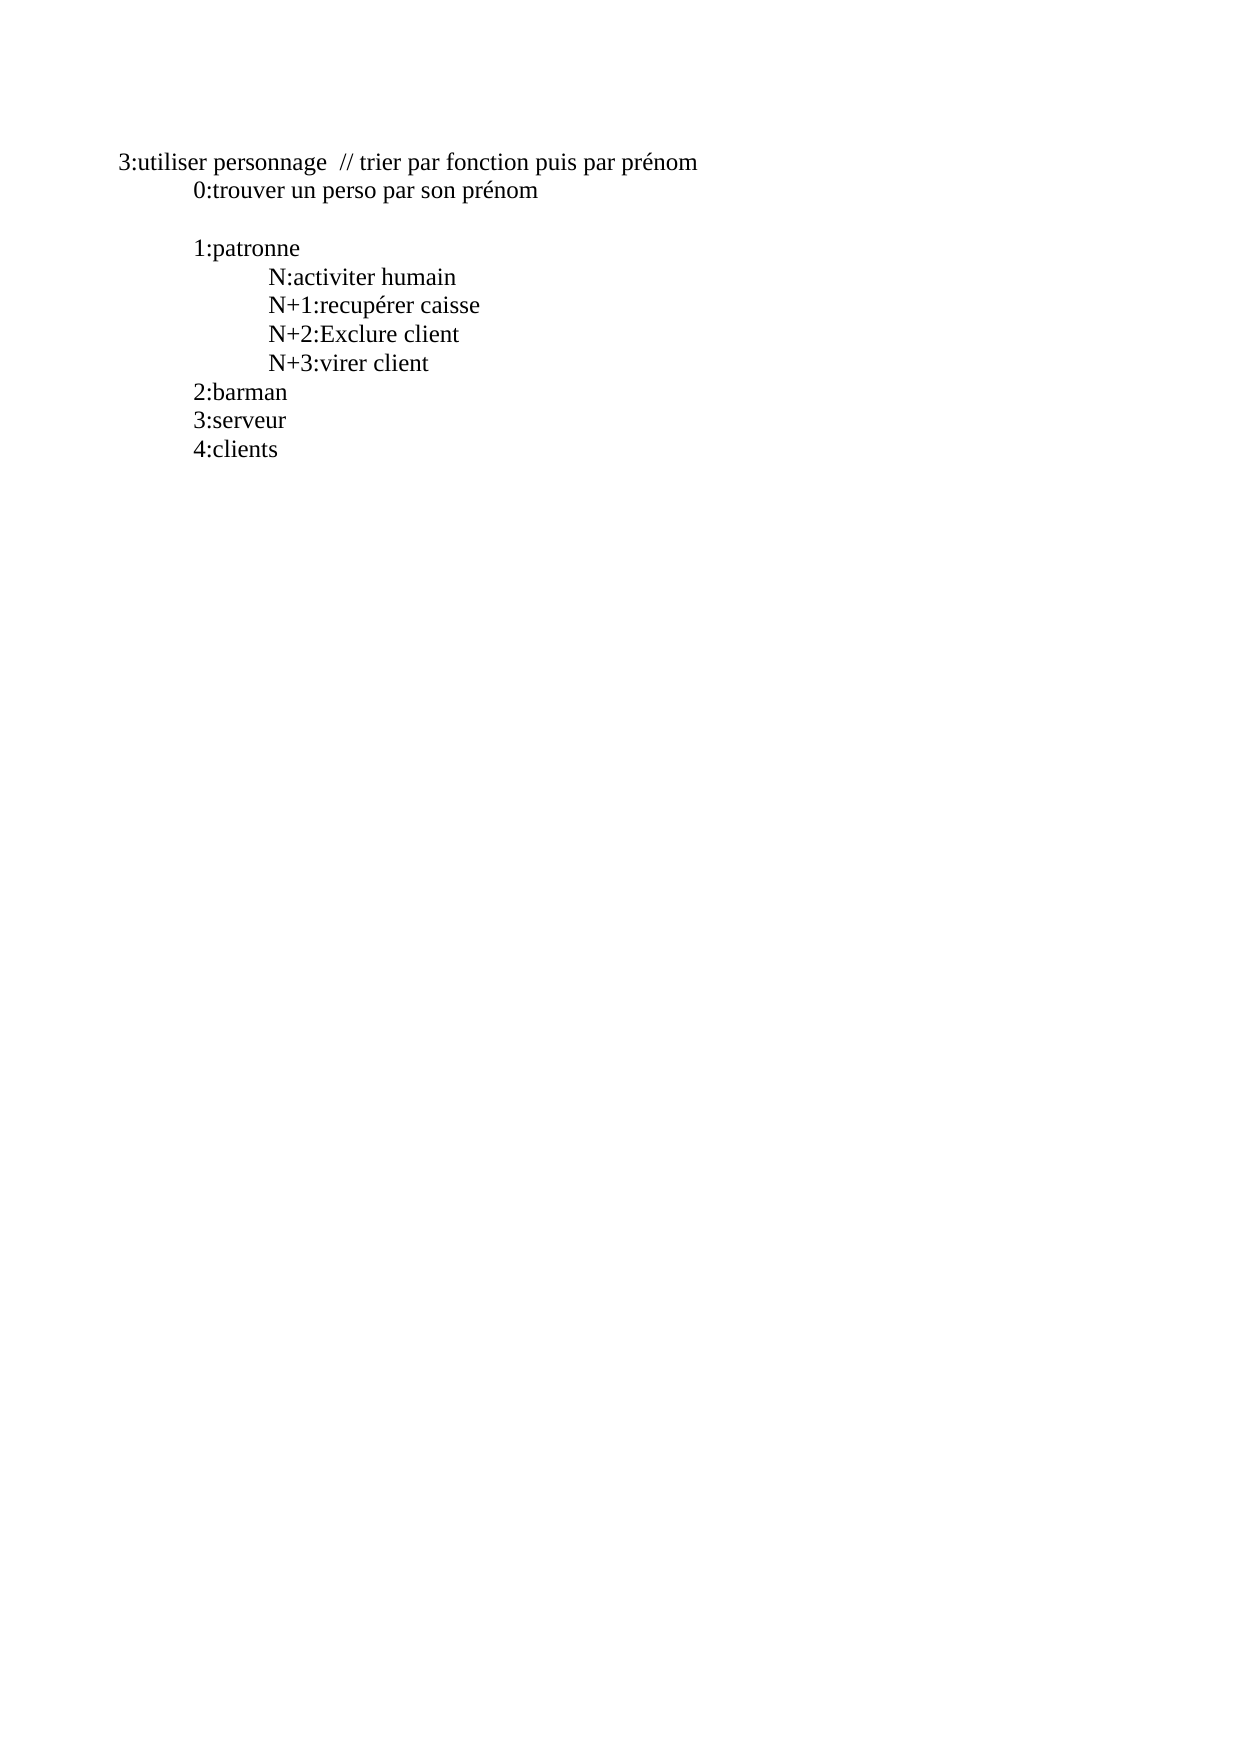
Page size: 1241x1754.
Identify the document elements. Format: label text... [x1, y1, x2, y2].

text 3:utiliser personnage // trier par fonction puis par prénom [118, 147, 1122, 176]
text N+3:virer client [118, 348, 1122, 377]
text N+2:Exclure client [118, 319, 1122, 348]
text 4:clients [118, 434, 1122, 463]
text 1:patronne [118, 233, 1122, 262]
text N+1:recupérer caisse [118, 291, 1122, 319]
text 0:trouver un perso par son prénom [118, 176, 1122, 204]
text N:activiter humain [118, 262, 1122, 291]
text 2:barman [118, 377, 1122, 406]
text 3:serveur [118, 406, 1122, 434]
